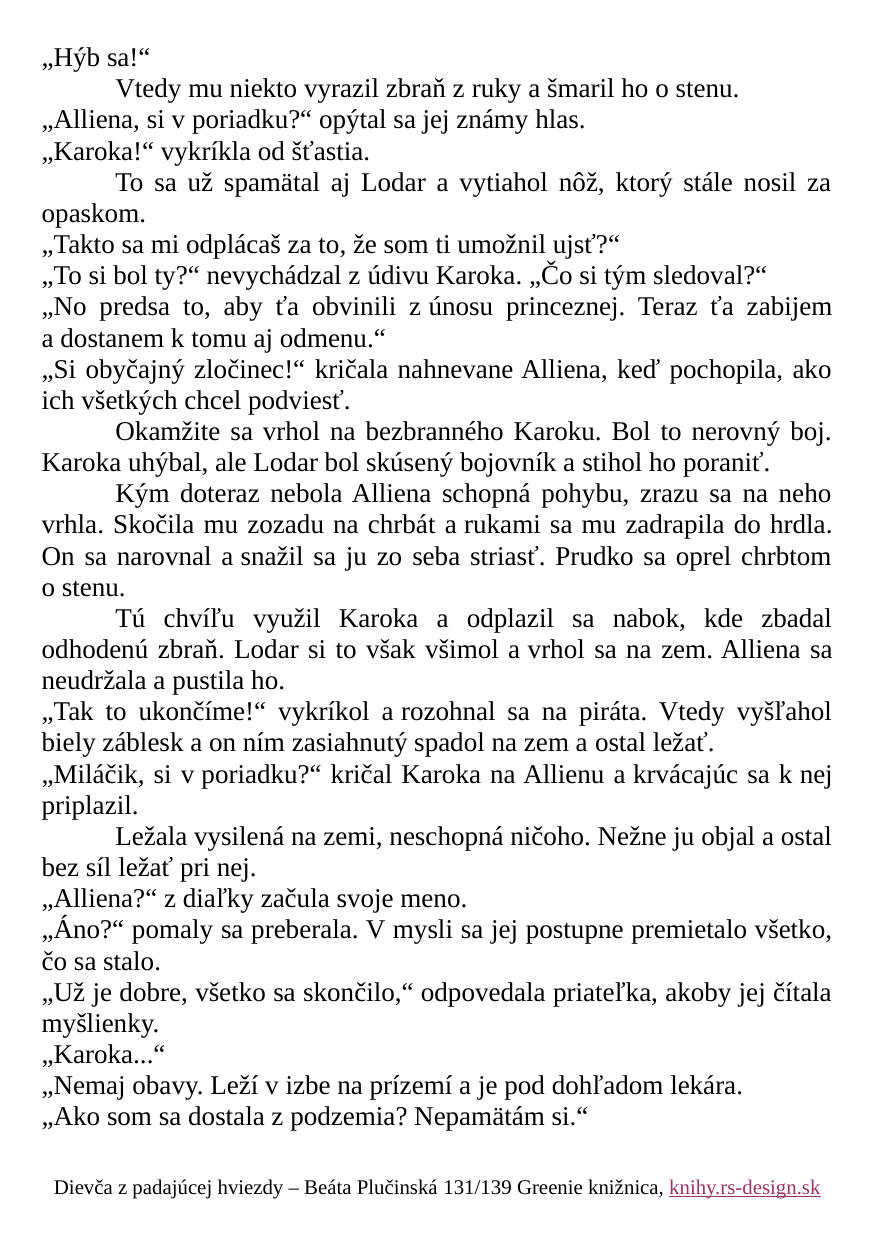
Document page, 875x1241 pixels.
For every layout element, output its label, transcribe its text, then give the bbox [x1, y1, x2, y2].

text „To si bol ty?“ nevychádzal z údivu Karoka. „Čo si tým sledoval?“ [41, 259, 833, 291]
text „Si obyčajný zločinec!“ kričala nahnevane Alliena, keď pochopila, ako ich všetkých chcel podviesť. [41, 353, 833, 415]
text „Miláčik, si v poriadku?“ kričal Karoka na Allienu a krvácajúc sa k nej priplazil. [41, 758, 833, 820]
text Ležala vysilená na zemi, neschopná ničoho. Nežne ju objal a ostal bez síl ležať pri nej. [41, 820, 833, 882]
text Kým doteraz nebola Alliena schopná pohybu, zrazu sa na neho vrhla. Skočila mu zozadu na chrbát a rukami sa mu zadrapila do hrdla. On sa narovnal a snažil sa ju zo seba striasť. Prudko sa oprel chrbtom o stenu. [41, 477, 833, 602]
text To sa už spamätal aj Lodar a vytiahol nôž, ktorý stále nosil za opaskom. [41, 166, 833, 228]
text „Karoka...“ [41, 1038, 833, 1069]
text Tú chvíľu využil Karoka a odplazil sa nabok, kde zbadal odhodenú zbraň. Lodar si to však všimol a vrhol sa na zem. Alliena sa neudržala a pustila ho. [41, 602, 833, 695]
text „Alliena?“ z diaľky začula svoje meno. [41, 882, 833, 913]
text „No predsa to, aby ťa obvinili z únosu princeznej. Teraz ťa zabijem a dostanem k tomu aj odmenu.“ [41, 291, 833, 353]
text „Tak to ukončíme!“ vykríkol a rozohnal sa na piráta. Vtedy vyšľahol biely záblesk a on ním zasiahnutý spadol na zem a ostal ležať. [41, 695, 833, 758]
text „Nemaj obavy. Leží v izbe na prízemí a je pod dohľadom lekára. [41, 1069, 833, 1100]
text „Áno?“ pomaly sa preberala. V mysli sa jej postupne premietalo všetko, čo sa stalo. [41, 913, 833, 976]
text „Karoka!“ vykríkla od šťastia. [41, 135, 833, 166]
text Vtedy mu niekto vyrazil zbraň z ruky a šmaril ho o stenu. [41, 72, 833, 104]
text „Alliena, si v poriadku?“ opýtal sa jej známy hlas. [41, 104, 833, 135]
text „Hýb sa!“ [41, 41, 833, 72]
text „Ako som sa dostala z podzemia? Nepamätám si.“ [41, 1100, 833, 1131]
text „Takto sa mi odplácaš za to, že som ti umožnil ujsť?“ [41, 228, 833, 259]
text Okamžite sa vrhol na bezbranného Karoku. Bol to nerovný boj. Karoka uhýbal, ale Lodar bol skúsený bojovník a stihol ho poraniť. [41, 415, 833, 477]
text „Už je dobre, všetko sa skončilo,“ odpovedala priateľka, akoby jej čítala myšlienky. [41, 976, 833, 1038]
